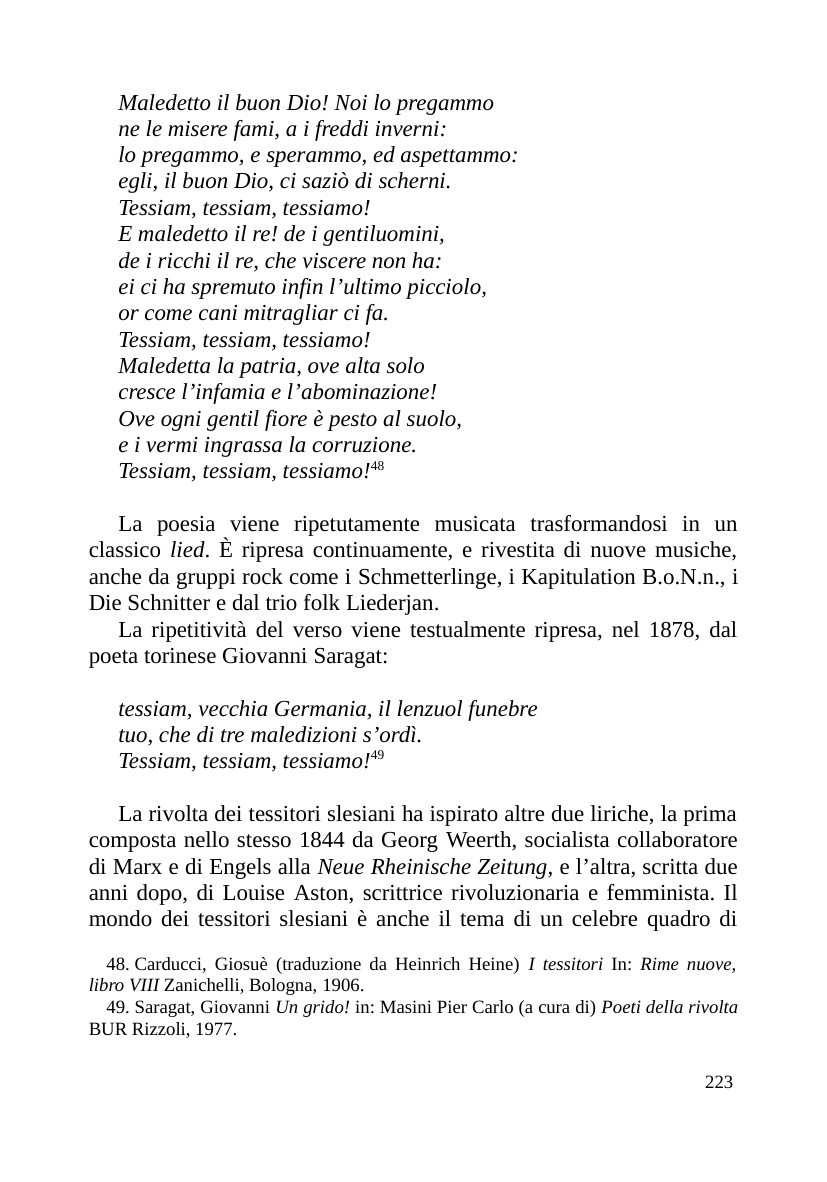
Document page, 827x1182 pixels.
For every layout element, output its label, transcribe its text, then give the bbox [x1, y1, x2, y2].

text egli, il buon Dio, ci saziò di scherni. [88, 168, 738, 194]
text Maledetta la patria, ove alta solo [88, 352, 738, 378]
text tessiam, vecchia Germania, il lenzuol funebre [88, 695, 738, 721]
text ne le misere fami, a i freddi inverni: [88, 115, 738, 141]
text E maledetto il re! de i gentiluomini, [88, 220, 738, 247]
text Tessiam, tessiam, tessiamo! [88, 747, 738, 774]
text La poesia viene ripetutamente musicata trasformandosi in un classico lied. È ripresa continuamente, e rivestita di nuove musiche, anche da gruppi rock come i Schmetterlinge, i Kapitulation B.o.N.n., i Die Schnitter e dal trio folk Liederjan. [88, 510, 738, 616]
text de i ricchi il re, che viscere non ha: [88, 247, 738, 273]
text Tessiam, tessiam, tessiamo! [88, 194, 738, 220]
text Maledetto il buon Dio! Noi lo pregammo [88, 88, 738, 115]
text La ripetitività del verso viene testualmente ripresa, nel 1878, dal poeta torinese Giovanni Saragat: [88, 616, 738, 668]
text lo pregammo, e sperammo, ed aspettammo: [88, 141, 738, 168]
text ei ci ha spremuto infin l’ultimo picciolo, [88, 273, 738, 299]
text cresce l’infamia e l’abominazione! [88, 378, 738, 405]
text or come cani mitragliar ci fa. [88, 299, 738, 326]
text Carducci, Giosuè (traduzione da Heinrich Heine) I tessitori In: Rime nuove, libro VIII Zanichelli, Bologna, 1906. [88, 953, 738, 996]
text La rivolta dei tessitori slesiani ha ispirato altre due liriche, la prima composta nello stesso 1844 da Georg Weerth, socialista collaboratore di Marx e di Engels alla Neue Rheinische Zeitung, e l’altra, scritta due anni dopo, di Louise Aston, scrittrice rivoluzionaria e femminista. Il mondo dei tessitori slesiani è anche il tema di un celebre quadro di [88, 800, 738, 932]
text Tessiam, tessiam, tessiamo! [88, 326, 738, 352]
text Ove ogni gentil fiore è pesto al suolo, [88, 405, 738, 431]
text Saragat, Giovanni Un grido! in: Masini Pier Carlo (a cura di) Poeti della rivolta BUR Rizzoli, 1977. [88, 996, 738, 1039]
text e i vermi ingrassa la corruzione. [88, 431, 738, 457]
text Tessiam, tessiam, tessiamo! [88, 457, 738, 484]
text tuo, che di tre maledizioni s’ordì. [88, 721, 738, 747]
